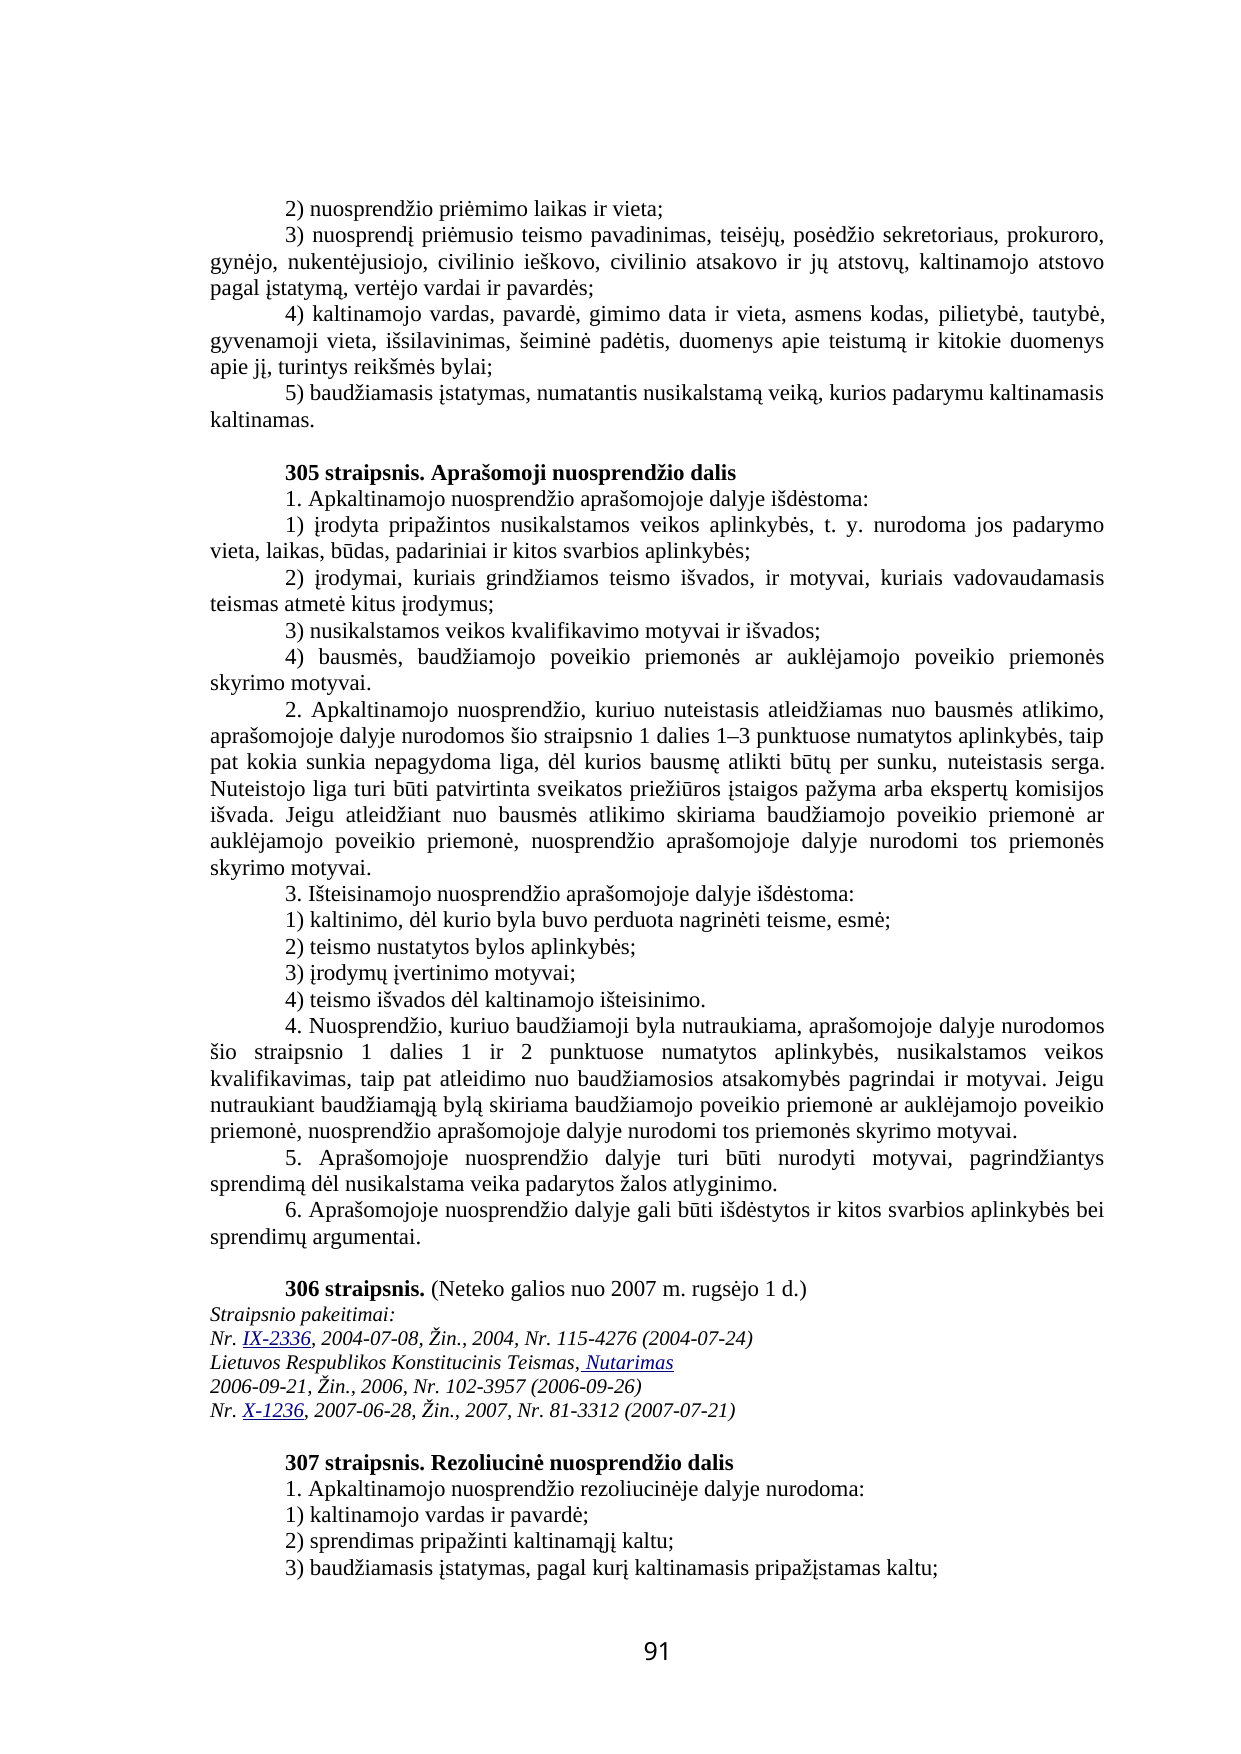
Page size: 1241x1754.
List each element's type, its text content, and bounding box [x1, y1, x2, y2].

text Lietuvos Respublikos Konstitucinis Teismas, Nutarimas [210, 1350, 1106, 1374]
text 2006-09-21, Žin., 2006, Nr. 102-3957 (2006-09-26) [210, 1374, 1106, 1398]
text 6. Aprašomojoje nuosprendžio dalyje gali būti išdėstytos ir kitos svarbios aplinkybės bei sprendimų argumentai. [210, 1196, 1106, 1249]
text 3) nusikalstamos veikos kvalifikavimo motyvai ir išvados; [210, 617, 1106, 643]
text 2. Apkaltinamojo nuosprendžio, kuriuo nuteistasis atleidžiamas nuo bausmės atlikimo, aprašomojoje dalyje nurodomos šio straipsnio 1 dalies 1–3 punktuose numatytos aplinkybės, taip pat kokia sunkia nepagydoma liga, dėl kurios bausmę atlikti būtų per sunku, nuteistasis serga. Nuteistojo liga turi būti patvirtinta sveikatos priežiūros įstaigos pažyma arba ekspertų komisijos išvada. Jeigu atleidžiant nuo bausmės atlikimo skiriama baudžiamojo poveikio priemonė ar auklėjamojo poveikio priemonė, nuosprendžio aprašomojoje dalyje nurodomi tos priemonės skyrimo motyvai. [210, 696, 1106, 880]
text 1) įrodyta pripažintos nusikalstamos veikos aplinkybės, t. y. nurodoma jos padarymo vieta, laikas, būdas, padariniai ir kitos svarbios aplinkybės; [210, 511, 1106, 564]
text 5. Aprašomojoje nuosprendžio dalyje turi būti nurodyti motyvai, pagrindžiantys sprendimą dėl nusikalstama veika padarytos žalos atlyginimo. [210, 1144, 1106, 1196]
text 1) kaltinamojo vardas ir pavardė; [210, 1501, 1106, 1528]
text 3. Išteisinamojo nuosprendžio aprašomojoje dalyje išdėstoma: [210, 880, 1106, 907]
text 1. Apkaltinamojo nuosprendžio rezoliucinėje dalyje nurodoma: [210, 1475, 1106, 1501]
text Nr. X-1236, 2007-06-28, Žin., 2007, Nr. 81-3312 (2007-07-21) [210, 1398, 1106, 1422]
text 307 straipsnis. Rezoliucinė nuosprendžio dalis [210, 1448, 1106, 1475]
text 2) teismo nustatytos bylos aplinkybės; [210, 933, 1106, 959]
text Straipsnio pakeitimai: [210, 1302, 1106, 1326]
text 4. Nuosprendžio, kuriuo baudžiamoji byla nutraukiama, aprašomojoje dalyje nurodomos šio straipsnio 1 dalies 1 ir 2 punktuose numatytos aplinkybės, nusikalstamos veikos kvalifikavimas, taip pat atleidimo nuo baudžiamosios atsakomybės pagrindai ir motyvai. Jeigu nutraukiant baudžiamąją bylą skiriama baudžiamojo poveikio priemonė ar auklėjamojo poveikio priemonė, nuosprendžio aprašomojoje dalyje nurodomi tos priemonės skyrimo motyvai. [210, 1012, 1106, 1144]
text 4) bausmės, baudžiamojo poveikio priemonės ar auklėjamojo poveikio priemonės skyrimo motyvai. [210, 643, 1106, 696]
text 4) kaltinamojo vardas, pavardė, gimimo data ir vieta, asmens kodas, pilietybė, tautybė, gyvenamoji vieta, išsilavinimas, šeiminė padėtis, duomenys apie teistumą ir kitokie duomenys apie jį, turintys reikšmės bylai; [210, 300, 1106, 379]
text 3) įrodymų įvertinimo motyvai; [210, 959, 1106, 986]
text 305 straipsnis. Aprašomoji nuosprendžio dalis [210, 458, 1106, 485]
text 3) baudžiamasis įstatymas, pagal kurį kaltinamasis pripažįstamas kaltu; [210, 1554, 1106, 1580]
text 2) įrodymai, kuriais grindžiamos teismo išvados, ir motyvai, kuriais vadovaudamasis teismas atmetė kitus įrodymus; [210, 564, 1106, 617]
text 2) nuosprendžio priėmimo laikas ir vieta; [210, 195, 1106, 221]
text 1. Apkaltinamojo nuosprendžio aprašomojoje dalyje išdėstoma: [210, 485, 1106, 511]
text 3) nuosprendį priėmusio teismo pavadinimas, teisėjų, posėdžio sekretoriaus, prokuroro, gynėjo, nukentėjusiojo, civilinio ieškovo, civilinio atsakovo ir jų atstovų, kaltinamojo atstovo pagal įstatymą, vertėjo vardai ir pavardės; [210, 221, 1106, 300]
text 1) kaltinimo, dėl kurio byla buvo perduota nagrinėti teisme, esmė; [210, 907, 1106, 933]
text 5) baudžiamasis įstatymas, numatantis nusikalstamą veiką, kurios padarymu kaltinamasis kaltinamas. [210, 379, 1106, 432]
text 306 straipsnis. (Neteko galios nuo 2007 m. rugsėjo 1 d.) [210, 1276, 1106, 1302]
text 2) sprendimas pripažinti kaltinamąjį kaltu; [210, 1528, 1106, 1554]
text 4) teismo išvados dėl kaltinamojo išteisinimo. [210, 986, 1106, 1012]
text Nr. IX-2336, 2004-07-08, Žin., 2004, Nr. 115-4276 (2004-07-24) [210, 1326, 1106, 1350]
